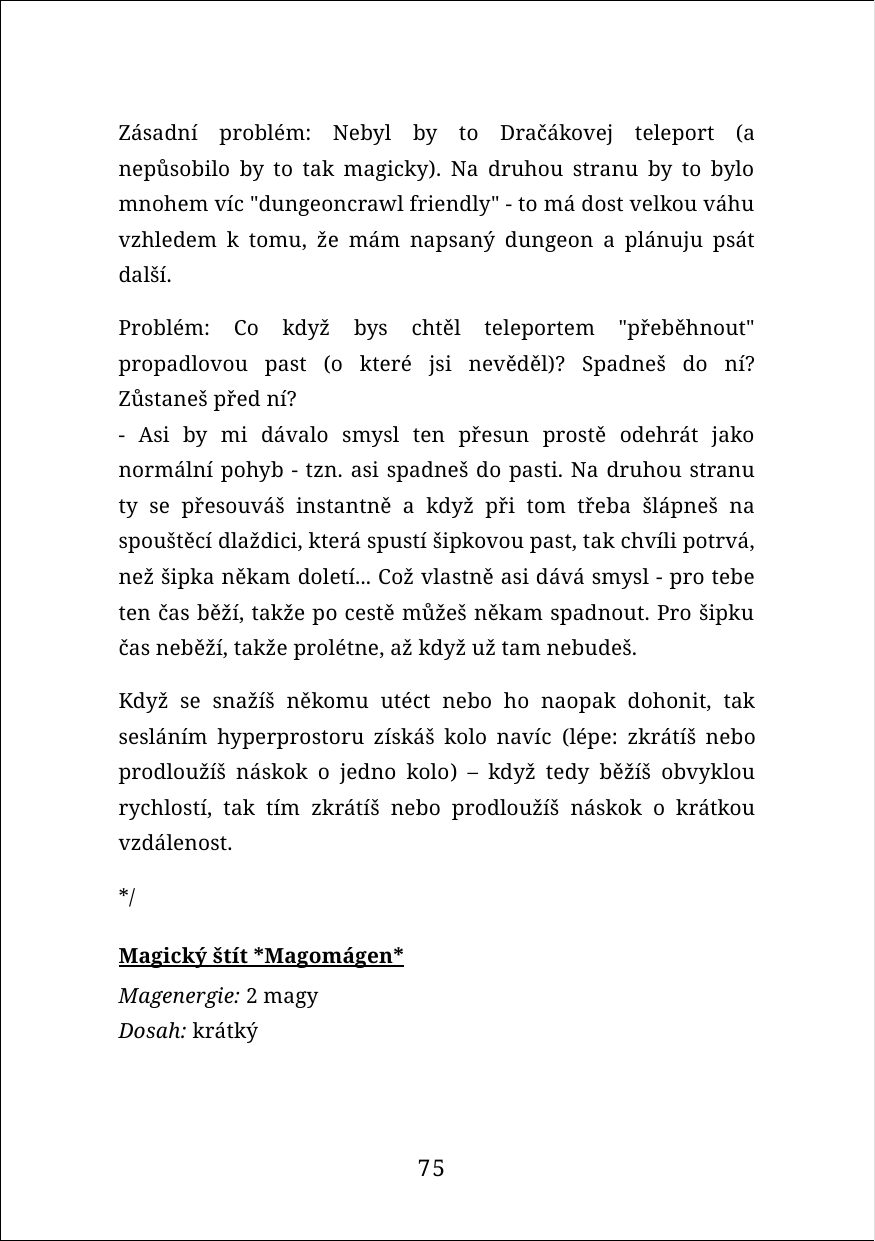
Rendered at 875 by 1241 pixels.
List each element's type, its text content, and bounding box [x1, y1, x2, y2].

text Když se snažíš někomu utéct nebo ho naopak dohonit, tak sesláním hyperprostoru získáš kolo navíc (lépe: zkrátíš nebo prodloužíš náskok o jedno kolo) – když tedy běžíš obvyklou rychlostí, tak tím zkrátíš nebo prodloužíš náskok o krátkou vzdálenost. [118, 686, 756, 857]
text Zásadní problém: Nebyl by to Dračákovej teleport (a nepůsobilo by to tak magicky). Na druhou stranu by to bylo mnohem víc "dungeoncrawl friendly" - to má dost velkou váhu vzhledem k tomu, že mám napsaný dungeon a plánuju psát další. [118, 118, 756, 289]
subtitle Magický štít *Magomágen* [118, 941, 756, 969]
text Magenergie: 2 magy Dosah: krátký [118, 981, 756, 1045]
text */ [118, 882, 756, 910]
text Problém: Co když bys chtěl teleportem "přeběhnout" propadlovou past (o které jsi nevěděl)? Spadneš do ní? Zůstaneš před ní? - Asi by mi dávalo smysl ten přesun prostě odehrát jako normální pohyb - tzn. asi spadneš do pasti. Na druhou stranu ty se přesouváš instantně a když při tom třeba šlápneš na spouštěcí dlaždici, která spustí šipkovou past, tak chvíli potrvá, než šipka někam doletí... Což vlastně asi dává smysl - pro tebe ten čas běží, takže po cestě můžeš někam spadnout. Pro šipku čas neběží, takže prolétne, až když už tam nebudeš. [118, 313, 756, 662]
